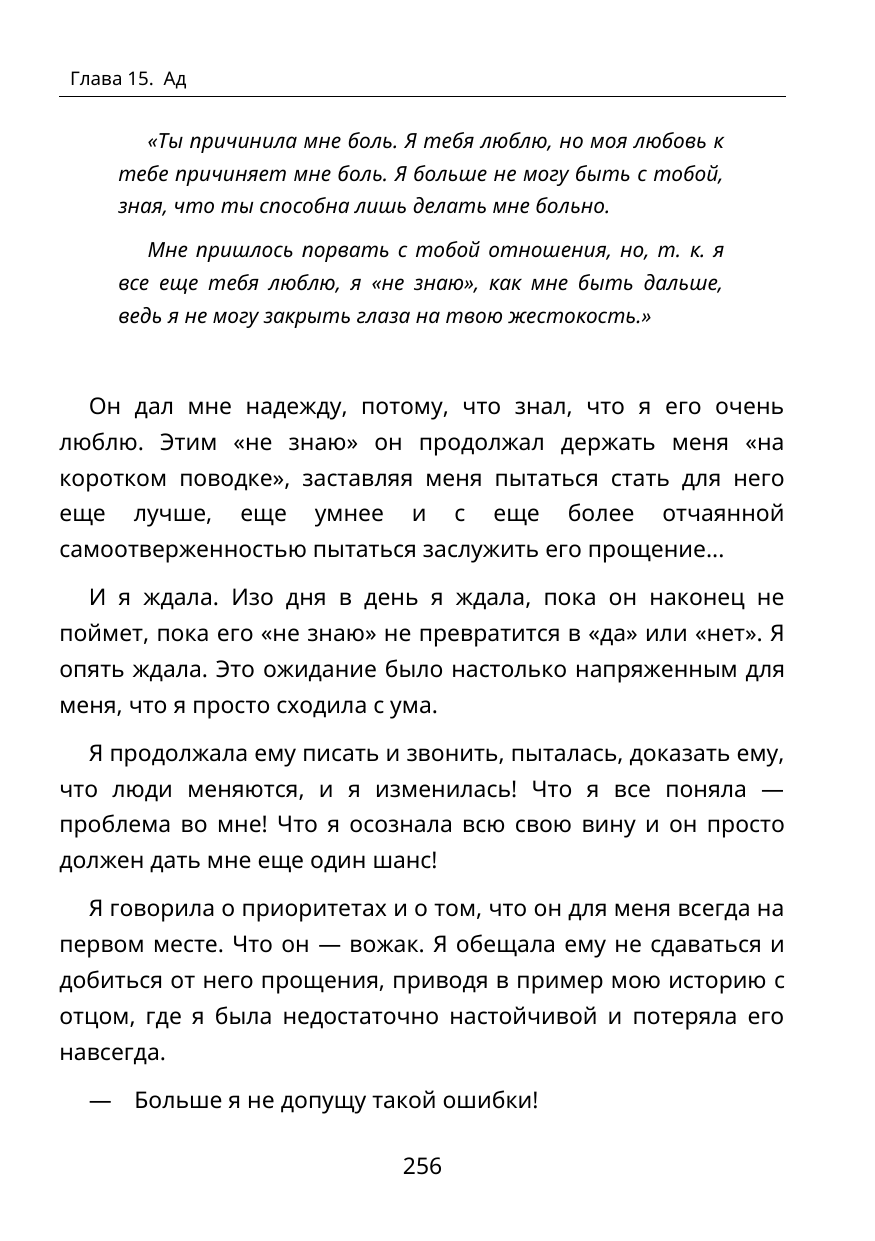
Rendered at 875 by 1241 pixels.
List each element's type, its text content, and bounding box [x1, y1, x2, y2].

text Я говорила о приоритетах и о том, что он для меня всегда на первом месте. Что он — вожак. Я обещала ему не сдаваться и добиться от него прощения, приводя в пример мою историю с отцом, где я была недостаточно настойчивой и потеряла его навсегда. [59, 892, 786, 1067]
text И я ждала. Изо дня в день я ждала, пока он наконец не поймет, пока его «не знаю» не превратится в «да» или «нет». Я опять ждала. Это ожидание было настолько напряженным для меня, что я просто сходила с ума. [59, 581, 786, 720]
text Мне пришлось порвать с тобой отношения, но, т. к. я все еще тебя люблю, я «не знаю», как мне быть дальше, ведь я не могу закрыть глаза на твою жестокость.» [118, 236, 727, 329]
list Больше я не допущу такой ошибки! [59, 1083, 786, 1115]
text «Ты причинила мне боль. Я тебя люблю, но моя любовь к тебе причиняет мне боль. Я больше не могу быть с тобой, зная, что ты способна лишь делать мне больно. [118, 126, 727, 220]
text Я продолжала ему писать и звонить, пыталась, доказать ему, что люди меняются, и я изменилась! Что я все поняла — проблема во мне! Что я осознала всю свою вину и он просто должен дать мне еще один шанс! [59, 737, 786, 876]
text Он дал мне надежду, потому, что знал, что я его очень люблю. Этим «не знаю» он продолжал держать меня «на коротком поводке», заставляя меня пытаться стать для него еще лучше, еще умнее и с еще более отчаянной самоотверженностью пытаться заслужить его прощение... [59, 389, 786, 564]
